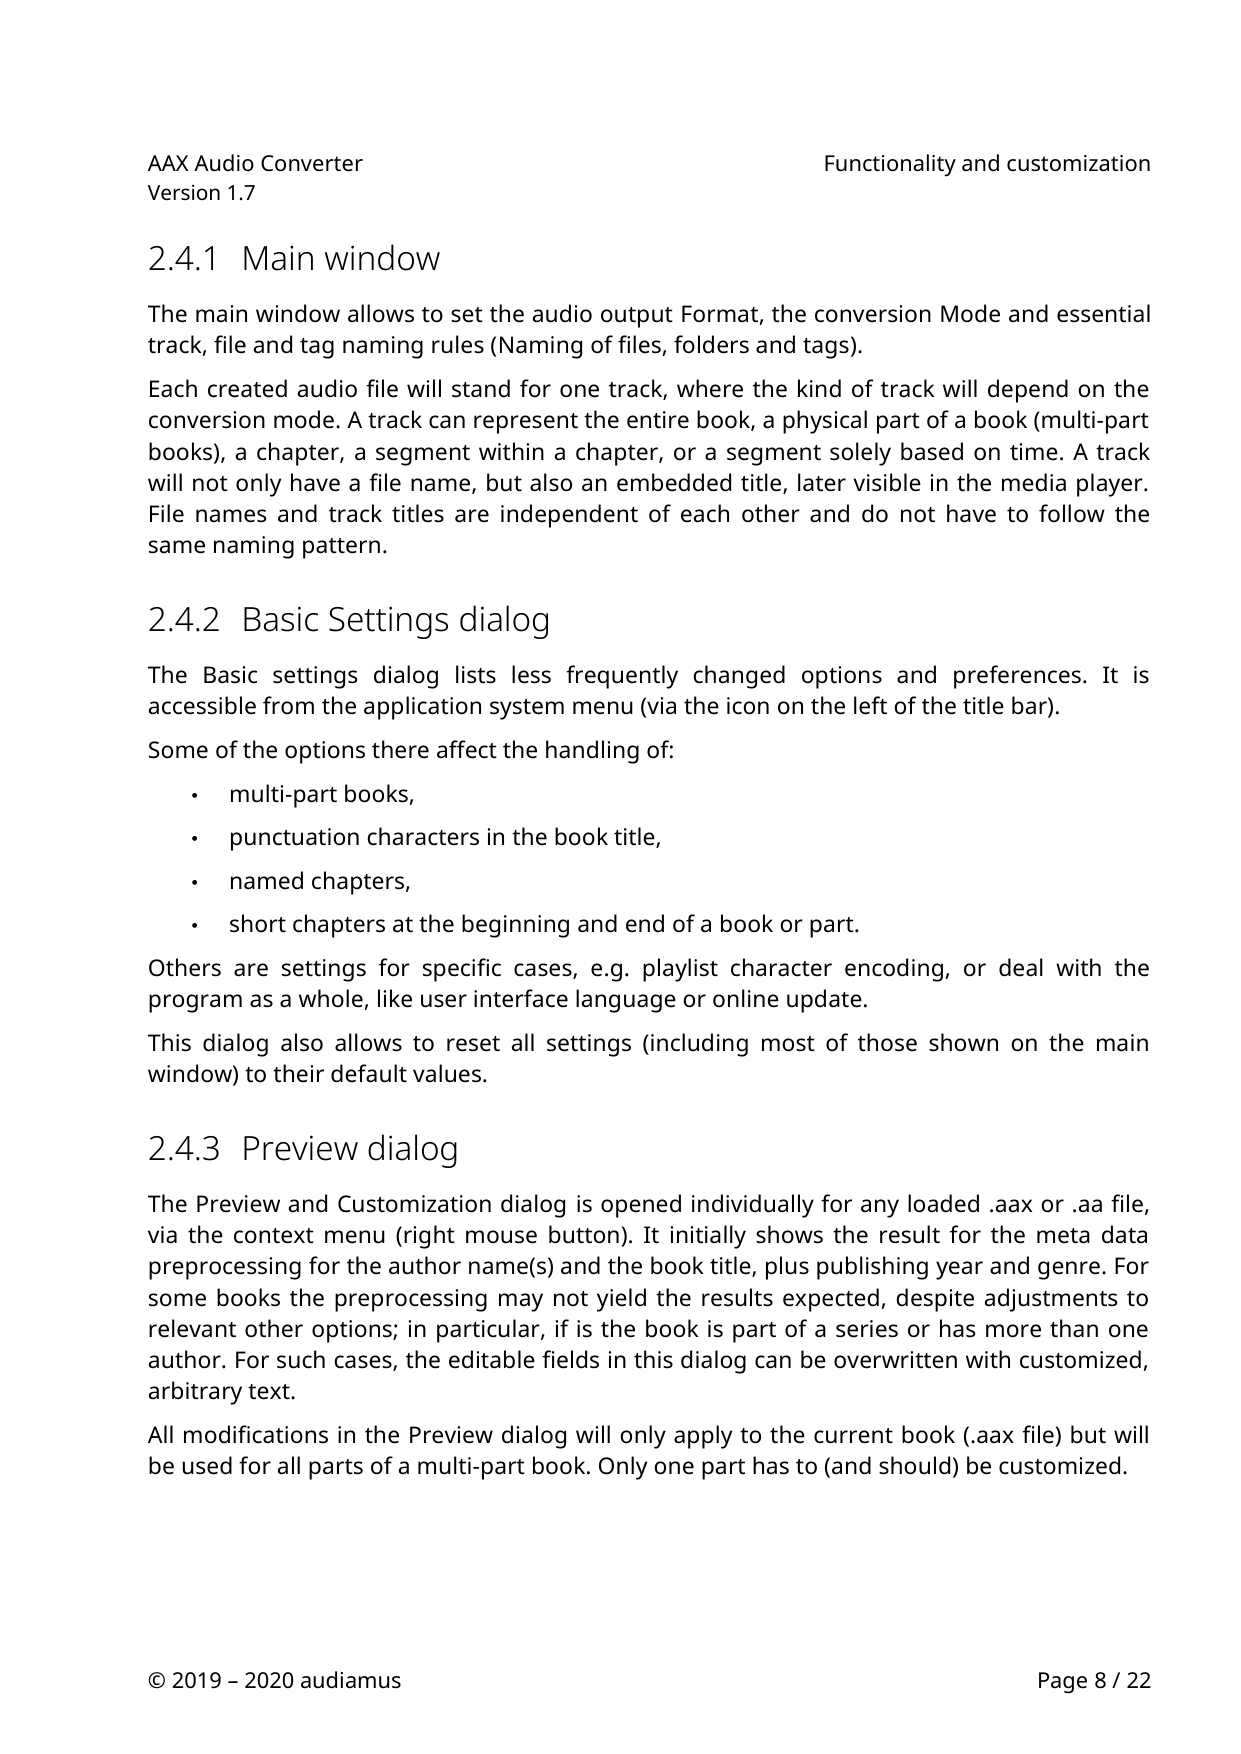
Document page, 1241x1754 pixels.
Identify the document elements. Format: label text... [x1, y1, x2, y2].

subtitle Preview dialog [148, 1125, 1152, 1170]
list punctuation characters in the book title, [191, 821, 1152, 852]
list short chapters at the beginning and end of a book or part. [191, 908, 1152, 940]
subtitle Basic Settings dialog [148, 596, 1152, 641]
text The Preview and Customization dialog is opened individually for any loaded .aax or .aa file, via the context menu (right mouse button). It initially shows the result for the meta data preprocessing for the author name(s) and the book title, plus publishing year and genre. For some books the preprocessing may not yield the results expected, despite adjustments to relevant other options; in particular, if is the book is part of a series or has more than one author. For such cases, the editable fields in this dialog can be overwritten with customized, arbitrary text. [148, 1188, 1152, 1407]
text The main window allows to set the audio output Format, the conversion Mode and essential track, file and tag naming rules (Naming of files, folders and tags). [148, 298, 1152, 361]
text This dialog also allows to reset all settings (including most of those shown on the main window) to their default values. [148, 1027, 1152, 1089]
text All modifications in the Preview dialog will only apply to the current book (.aax file) but will be used for all parts of a multi-part book. Only one part has to (and should) be customized. [148, 1419, 1152, 1481]
list named chapters, [191, 865, 1152, 896]
subtitle Main window [148, 235, 1152, 281]
text Others are settings for specific cases, e.g. playlist character encoding, or deal with the program as a whole, like user interface language or online update. [148, 952, 1152, 1014]
text The Basic settings dialog lists less frequently changed options and preferences. It is accessible from the application system menu (via the icon on the left of the title bar). [148, 659, 1152, 721]
list multi-part books, [191, 777, 1152, 809]
text Each created audio file will stand for one track, where the kind of track will depend on the conversion mode. A track can represent the entire book, a physical part of a book (multi-part books), a chapter, a segment within a chapter, or a segment solely based on time. A track will not only have a file name, but also an embedded title, later visible in the media player. File names and track titles are independent of each other and do not have to follow the same naming pattern. [148, 373, 1152, 561]
text Some of the options there affect the handling of: [148, 734, 1152, 765]
